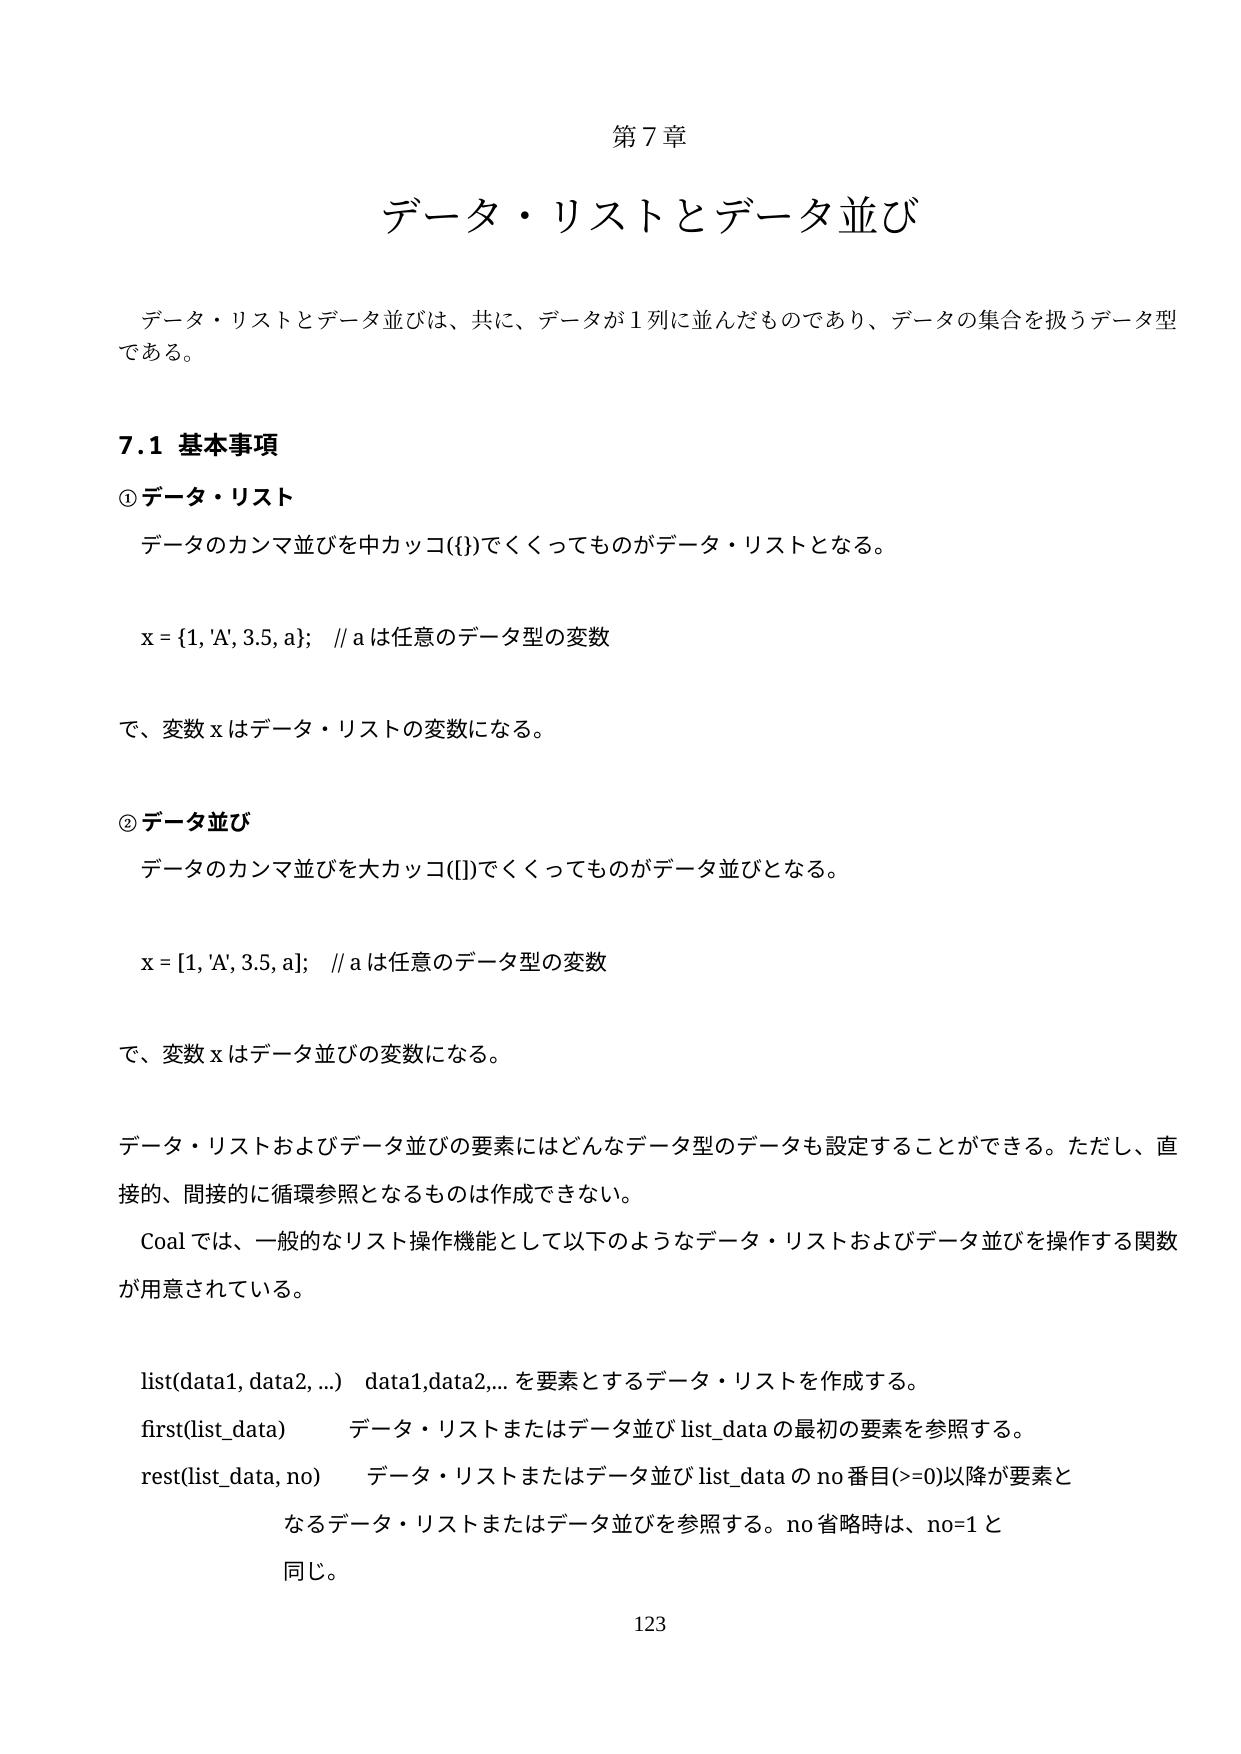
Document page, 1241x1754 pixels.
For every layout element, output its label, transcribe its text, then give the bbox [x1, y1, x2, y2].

text で、変数xはデータ・リストの変数になる。 [118, 712, 1181, 744]
text ②データ並び [118, 805, 1181, 836]
text なるデータ・リストまたはデータ並びを参照する。no省略時は、no=1と [118, 1507, 1181, 1538]
text ①データ・リスト [118, 480, 1181, 512]
text で、変数xはデータ並びの変数になる。 [118, 1037, 1181, 1069]
text 同じ。 [118, 1554, 1181, 1586]
text x = {1, 'A', 3.5, a}; // aは任意のデータ型の変数 [118, 620, 1181, 652]
text データ・リストとデータ並び [118, 184, 1181, 244]
text Coalでは、一般的なリスト操作機能として以下のようなデータ・リストおよびデータ並びを操作する関数が用意されている。 [118, 1224, 1181, 1303]
text データのカンマ並びを大カッコ([])でくくってものがデータ並びとなる。 [118, 852, 1181, 884]
text データ・リストおよびデータ並びの要素にはどんなデータ型のデータも設定することができる。ただし、直接的、間接的に循環参照となるものは作成できない。 [118, 1129, 1181, 1208]
text rest(list_data, no) データ・リストまたはデータ並びlist_dataのno番目(>=0)以降が要素と [118, 1459, 1181, 1491]
text 7.1 基本事項 [118, 426, 1181, 462]
text データ・リストとデータ並びは、共に、データが１列に並んだものであり、データの集合を扱うデータ型である。 [118, 303, 1181, 366]
text first(list_data) データ・リストまたはデータ並びlist_dataの最初の要素を参照する。 [118, 1412, 1181, 1443]
text list(data1, data2, ...) data1,data2,... を要素とするデータ・リストを作成する。 [118, 1364, 1181, 1396]
text x = [1, 'A', 3.5, a]; // aは任意のデータ型の変数 [118, 944, 1181, 976]
text 第７章 [118, 118, 1181, 154]
text データのカンマ並びを中カッコ({})でくくってものがデータ・リストとなる。 [118, 528, 1181, 559]
